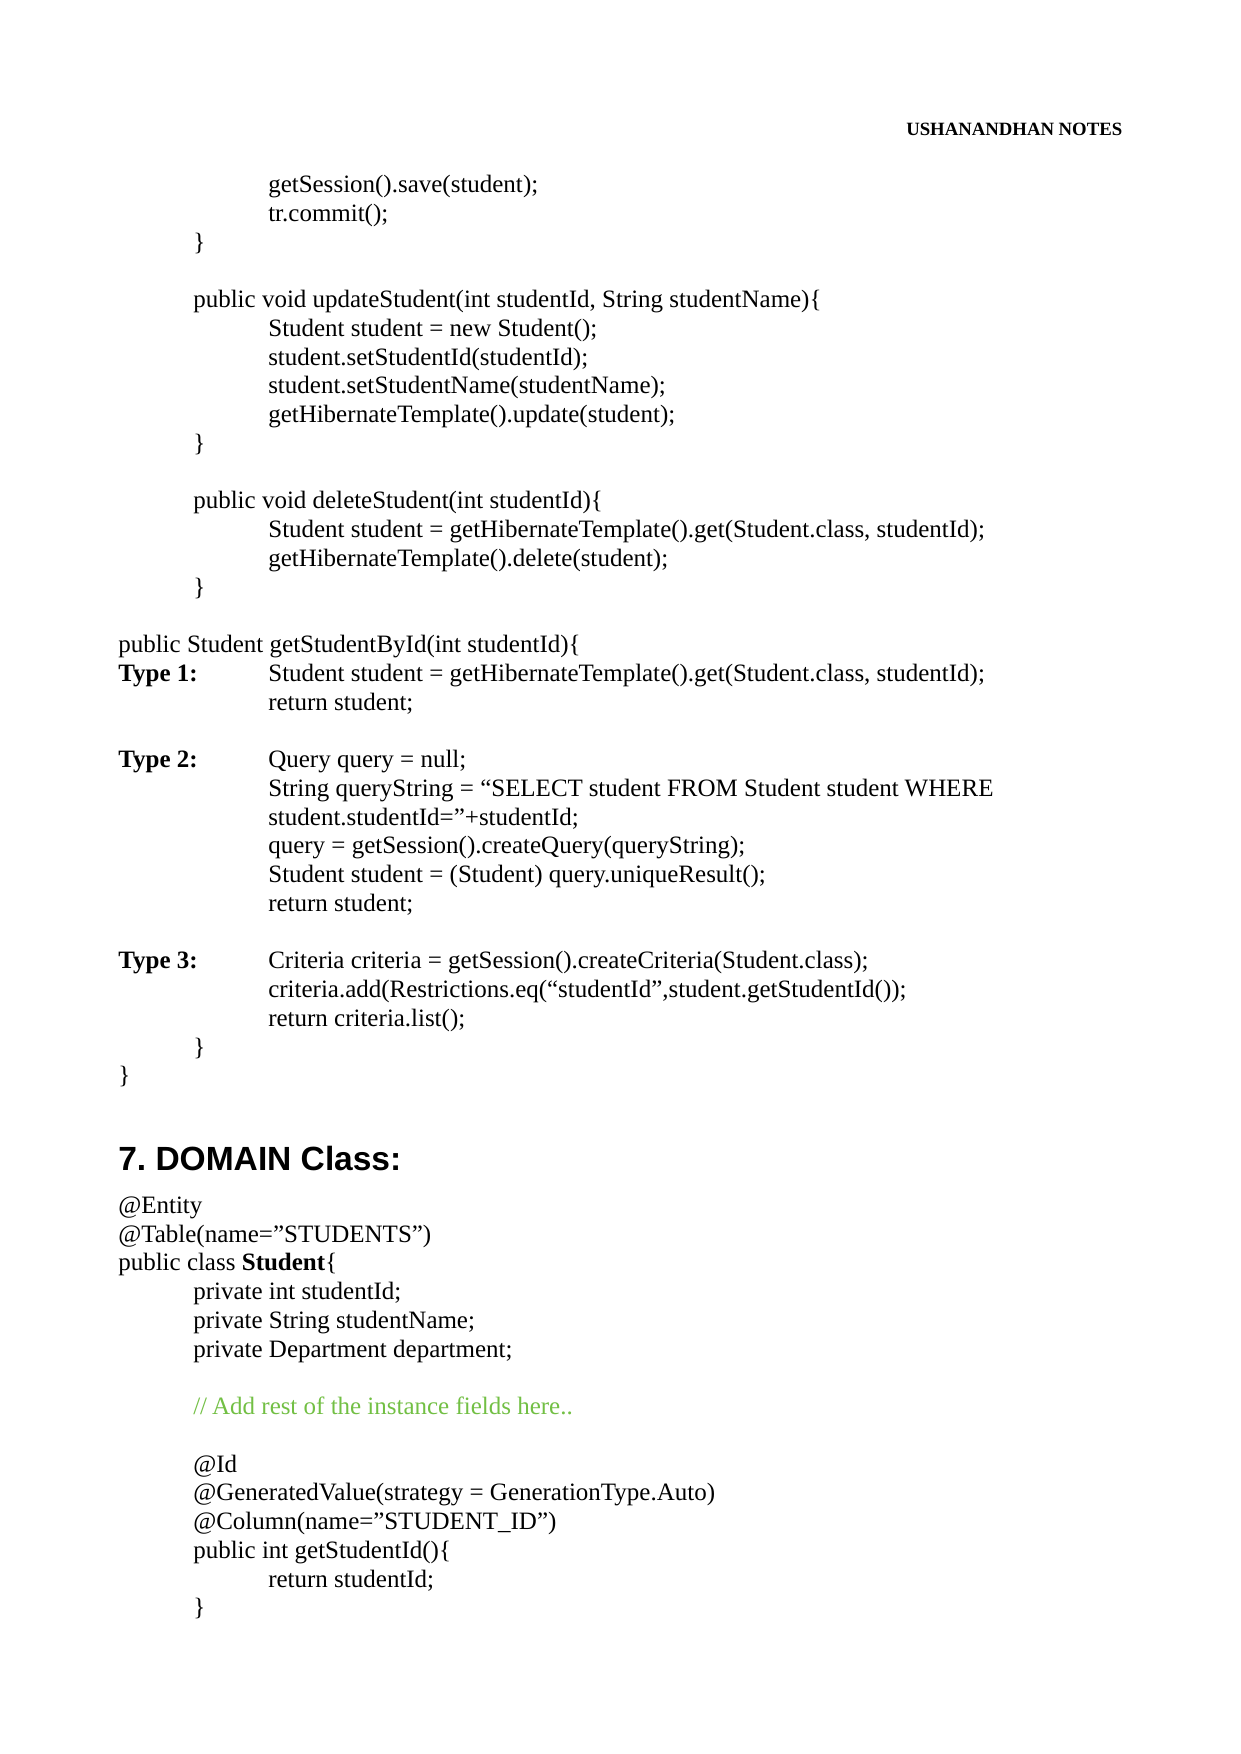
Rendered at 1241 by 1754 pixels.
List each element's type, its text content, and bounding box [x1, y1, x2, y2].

text getHibernateTemplate().update(student); [118, 399, 1122, 428]
text return studentId; [118, 1564, 1122, 1592]
text criteria.add(Restrictions.eq(“studentId”,student.getStudentId()); [118, 974, 1122, 1003]
text getSession().save(student); [118, 169, 1122, 198]
text @Id [118, 1449, 1122, 1477]
text @GeneratedValue(strategy = GenerationType.Auto) [118, 1477, 1122, 1506]
text return student; [118, 888, 1122, 917]
text Student student = new Student(); [118, 313, 1122, 342]
text Type 1: Student student = getHibernateTemplate().get(Student.class, studentId); [118, 658, 1122, 687]
text query = getSession().createQuery(queryString); [118, 830, 1122, 859]
text public void updateStudent(int studentId, String studentName){ [118, 284, 1122, 313]
text Type 3: Criteria criteria = getSession().createCriteria(Student.class); [118, 945, 1122, 974]
text String queryString = “SELECT student FROM Student student WHERE student.studentId=”+studentId; [118, 773, 1122, 830]
text getHibernateTemplate().delete(student); [118, 543, 1122, 572]
text } [118, 572, 1122, 600]
text return student; [118, 687, 1122, 715]
text private String studentName; [118, 1305, 1122, 1334]
text } [118, 1592, 1122, 1621]
text public void deleteStudent(int studentId){ [118, 485, 1122, 514]
text @Column(name=”STUDENT_ID”) [118, 1506, 1122, 1535]
text Student student = (Student) query.uniqueResult(); [118, 859, 1122, 888]
text Student student = getHibernateTemplate().get(Student.class, studentId); [118, 514, 1122, 543]
text private int studentId; [118, 1276, 1122, 1305]
text @Entity [118, 1190, 1122, 1219]
text } [118, 1060, 1122, 1089]
text public class Student{ [118, 1247, 1122, 1276]
text public Student getStudentById(int studentId){ [118, 629, 1122, 658]
text student.setStudentName(studentName); [118, 370, 1122, 399]
text public int getStudentId(){ [118, 1535, 1122, 1564]
text } [118, 227, 1122, 255]
text private Department department; [118, 1334, 1122, 1362]
text return criteria.list(); [118, 1003, 1122, 1032]
text tr.commit(); [118, 198, 1122, 227]
text student.setStudentId(studentId); [118, 342, 1122, 370]
text } [118, 1032, 1122, 1060]
text Type 2: Query query = null; [118, 744, 1122, 773]
text } [118, 428, 1122, 457]
subtitle 7. DOMAIN Class: [118, 1139, 1122, 1177]
text @Table(name=”STUDENTS”) [118, 1219, 1122, 1247]
text // Add rest of the instance fields here.. [118, 1391, 1122, 1420]
